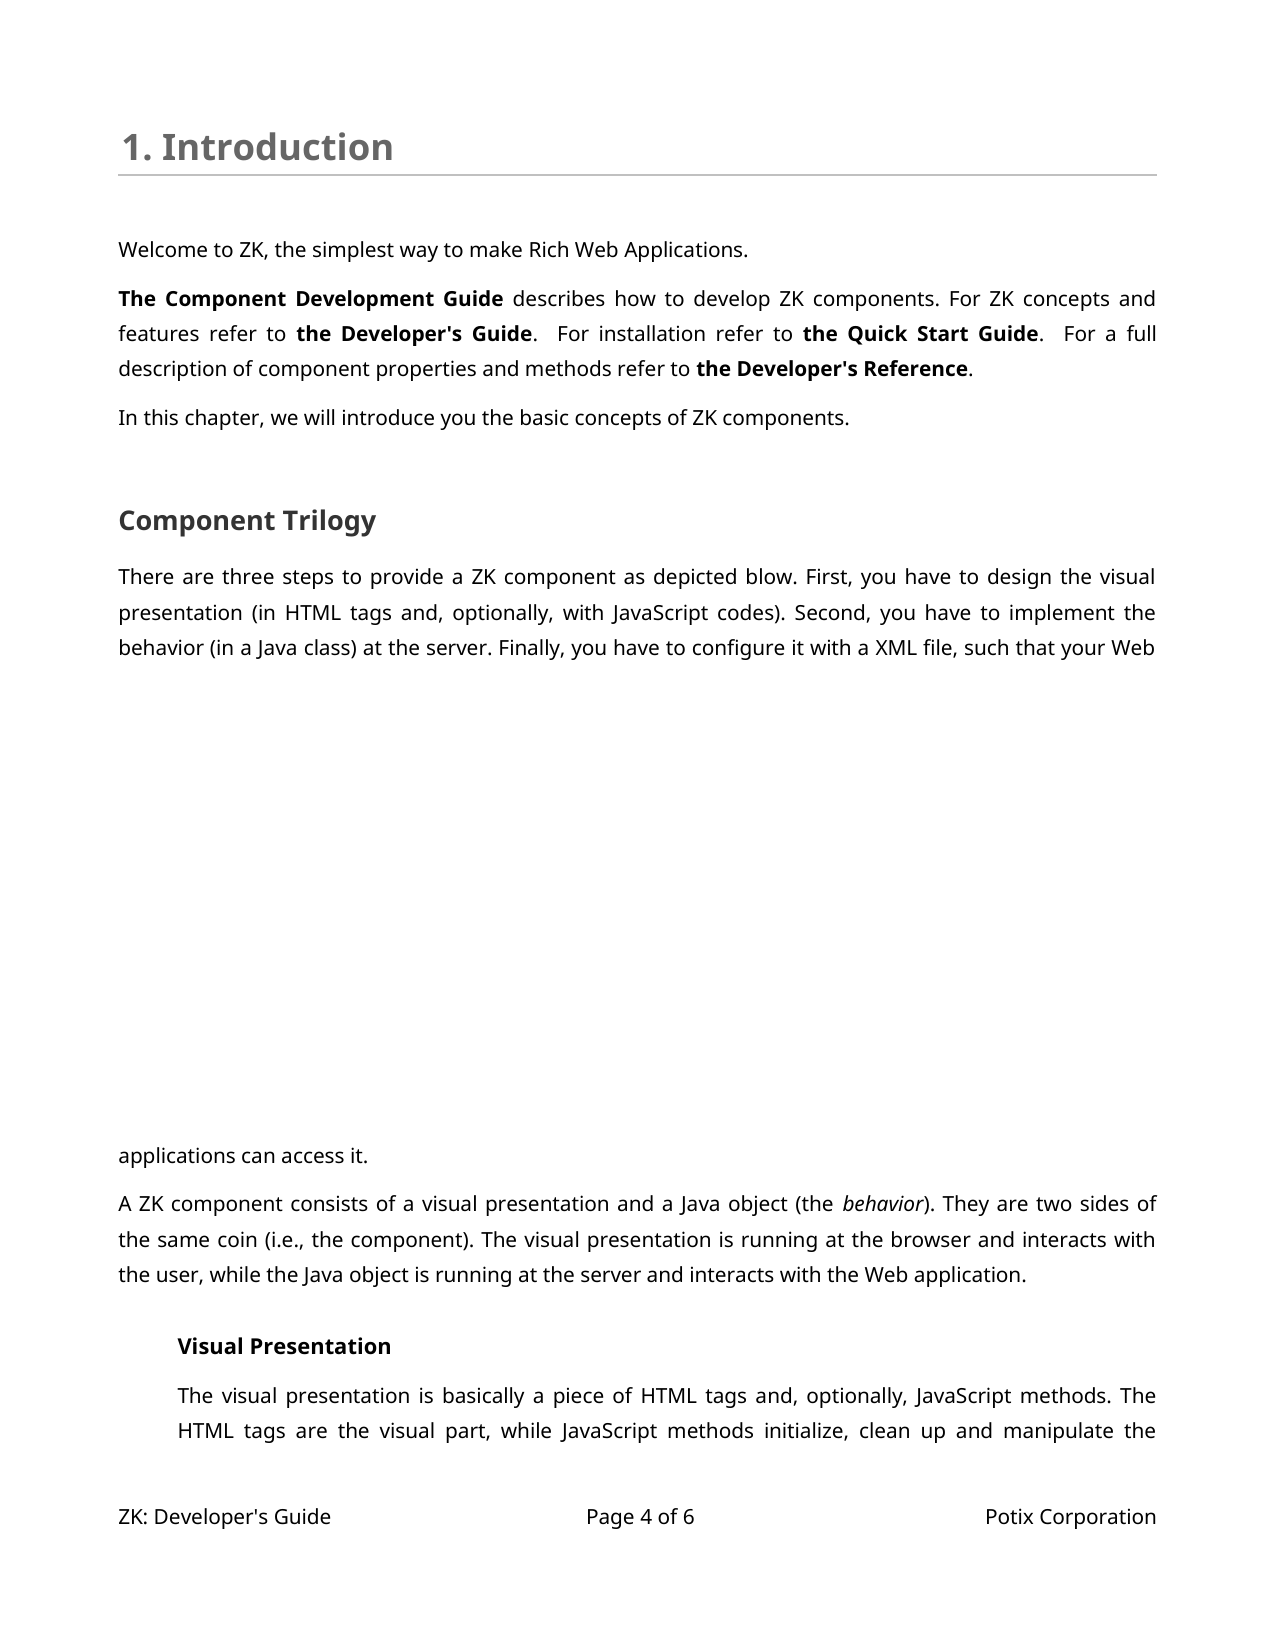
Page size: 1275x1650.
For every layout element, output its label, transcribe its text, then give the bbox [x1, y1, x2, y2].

subtitle Component Trilogy [118, 502, 1157, 539]
text Welcome to ZK, the simplest way to make Rich Web Applications. [118, 235, 1157, 263]
subtitle Visual Presentation [177, 1331, 1157, 1361]
text There are three steps to provide a ZK component as depicted blow. First, you have to design the visual presentation (in HTML tags and, optionally, with JavaScript codes). Second, you have to implement the behavior (in a Java class) at the server. Finally, you have to configure it with a XML file, such that your Web applications can access it. [118, 562, 1157, 1169]
subtitle 1. Introduction [118, 118, 1157, 174]
text In this chapter, we will introduce you the basic concepts of ZK components. [118, 403, 1157, 431]
text The Component Development Guide describes how to develop ZK components. For ZK concepts and features refer to the Developer's Guide. For installation refer to the Quick Start Guide. For a full description of component properties and methods refer to the Developer's Reference. [118, 284, 1157, 382]
text The visual presentation is basically a piece of HTML tags and, optionally, JavaScript methods. The HTML tags are the visual part, while JavaScript methods initialize, clean up and manipulate the [177, 1381, 1157, 1445]
text A ZK component consists of a visual presentation and a Java object (the behavior). They are two sides of the same coin (i.e., the component). The visual presentation is running at the browser and interacts with the user, while the Java object is running at the server and interacts with the Web application. [118, 1189, 1157, 1288]
